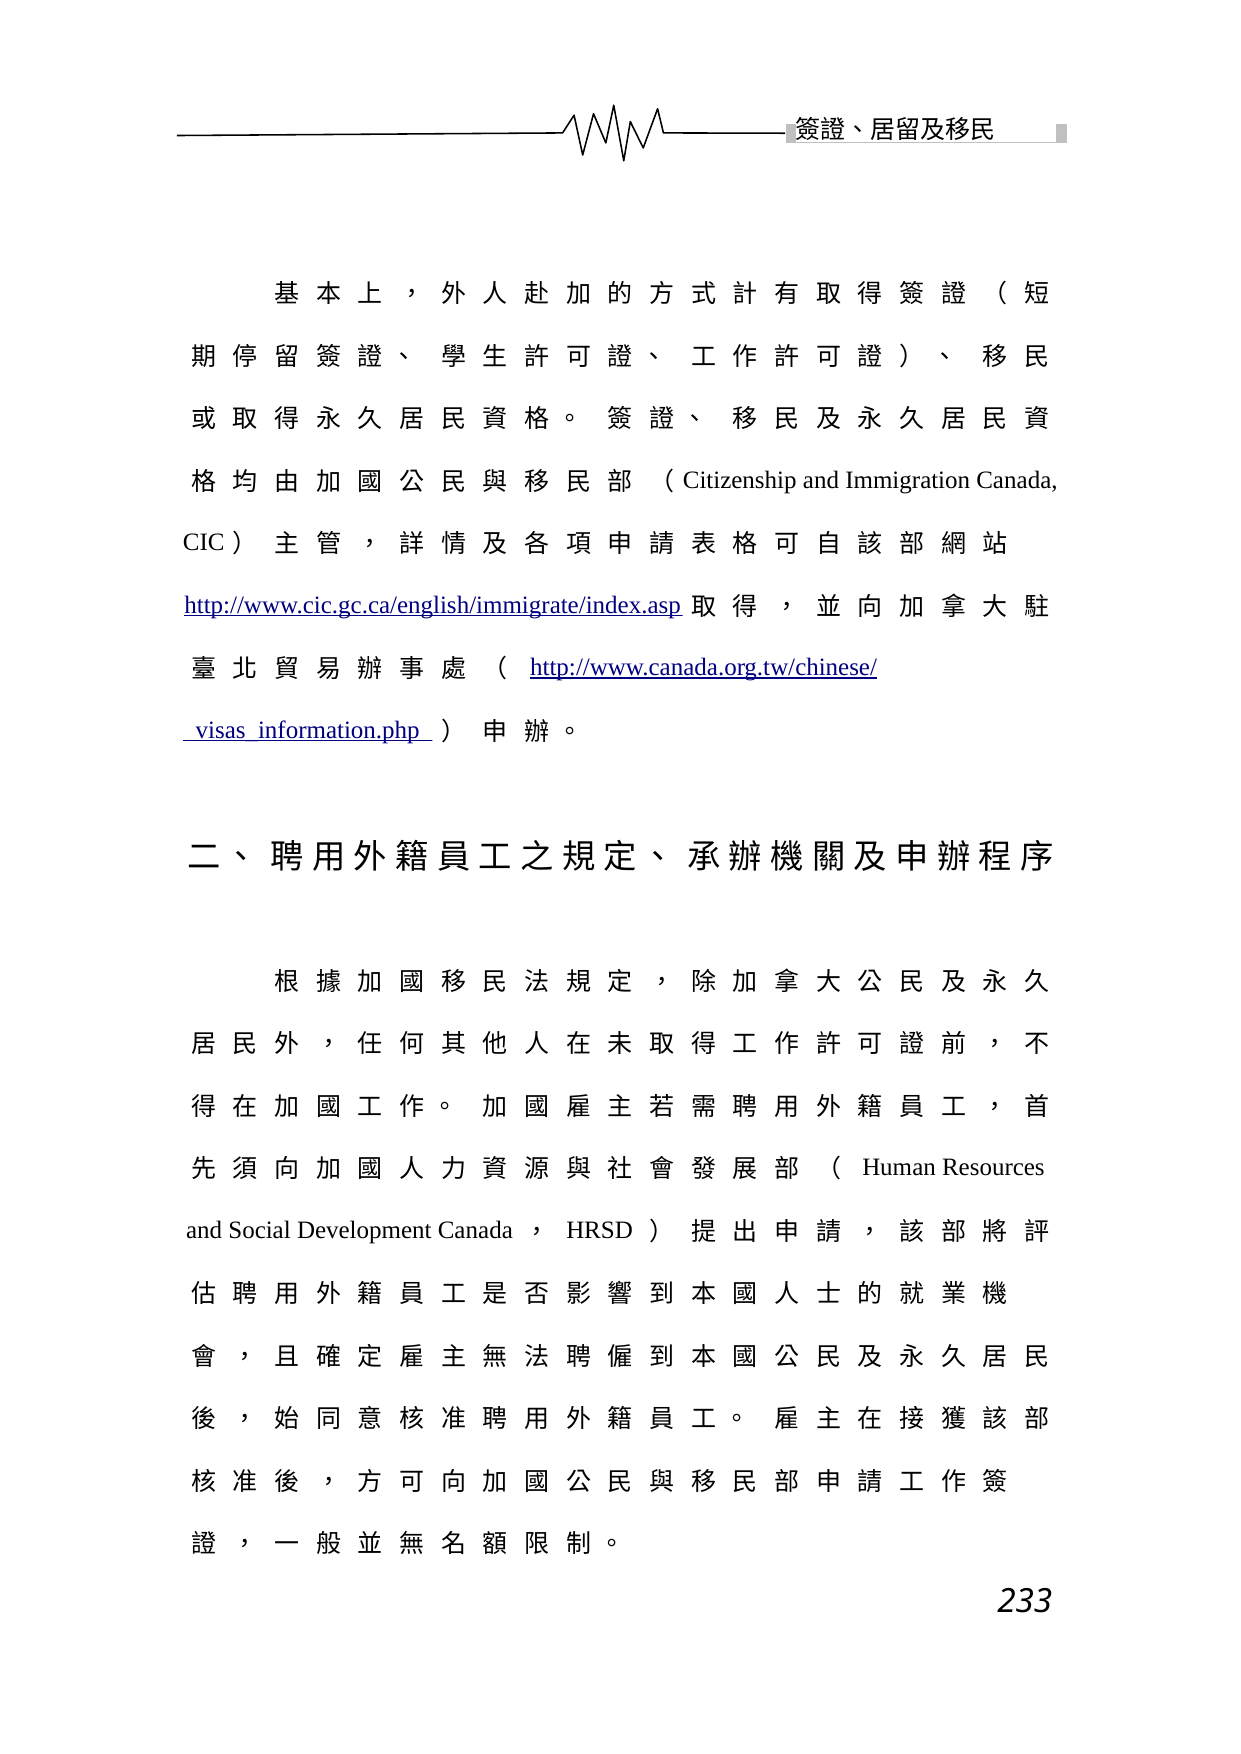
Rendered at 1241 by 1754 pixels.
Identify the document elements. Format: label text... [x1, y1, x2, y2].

text 根據加國移民法規定，除加拿大公民及永久居民外，任何其他人在未取得工作許可證前，不得在加國工作。加國雇主若需聘用外籍員工，首先須向加國人力資源與社會發展部（Human Resources and Social Development Canada，HRSD）提出申請，該部將評估聘用外籍員工是否影響到本國人士的就業機會，且確定雇主無法聘僱到本國公民及永久居民後，始同意核准聘用外籍員工。雇主在接獲該部核准後，方可向加國公民與移民部申請工作簽證，一般並無名額限制。 [183, 938, 1058, 1563]
text 二、聘用外籍員工之規定、承辦機關及申辦程序 [183, 813, 1058, 875]
text 基本上，外人赴加的方式計有取得簽證（短期停留簽證、學生許可證、工作許可證）、移民或取得永久居民資格。簽證、移民及永久居民資格均由加國公民與移民部（Citizenship and Immigration Canada, CIC）主管，詳情及各項申請表格可自該部網站http://www.cic.gc.ca/english/immigrate/index.asp取得，並向加拿大駐臺北貿易辦事處（http://www.canada.org.tw/chinese/visas_information.php）申辦。 [183, 250, 1058, 750]
